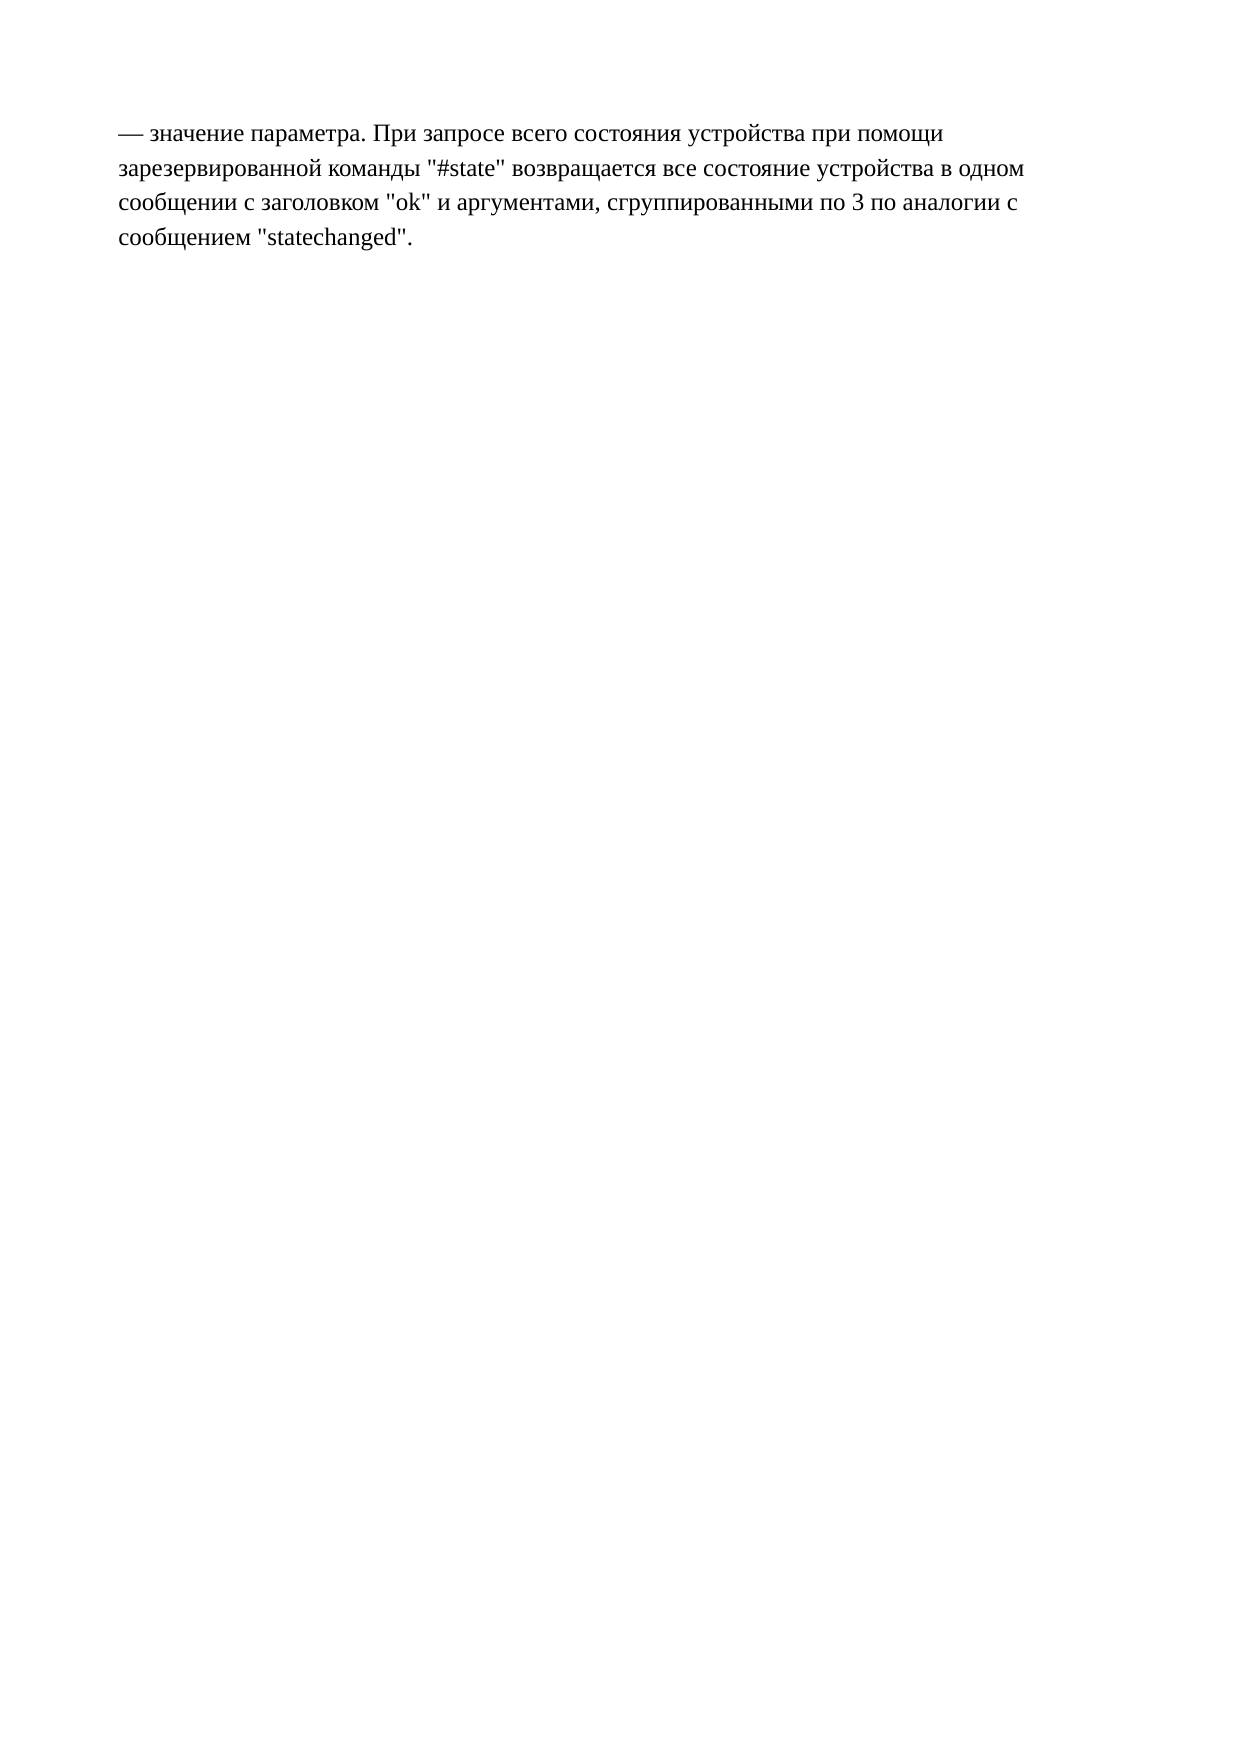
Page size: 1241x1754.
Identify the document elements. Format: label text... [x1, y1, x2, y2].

text — значение параметра. При запросе всего состояния устройства при помощи зарезервированной команды "#state" возвращается все состояние устройства в одном сообщении с заголовком "ok" и аргументами, сгруппированными по 3 по аналогии с сообщением "statechanged". [118, 118, 1122, 250]
